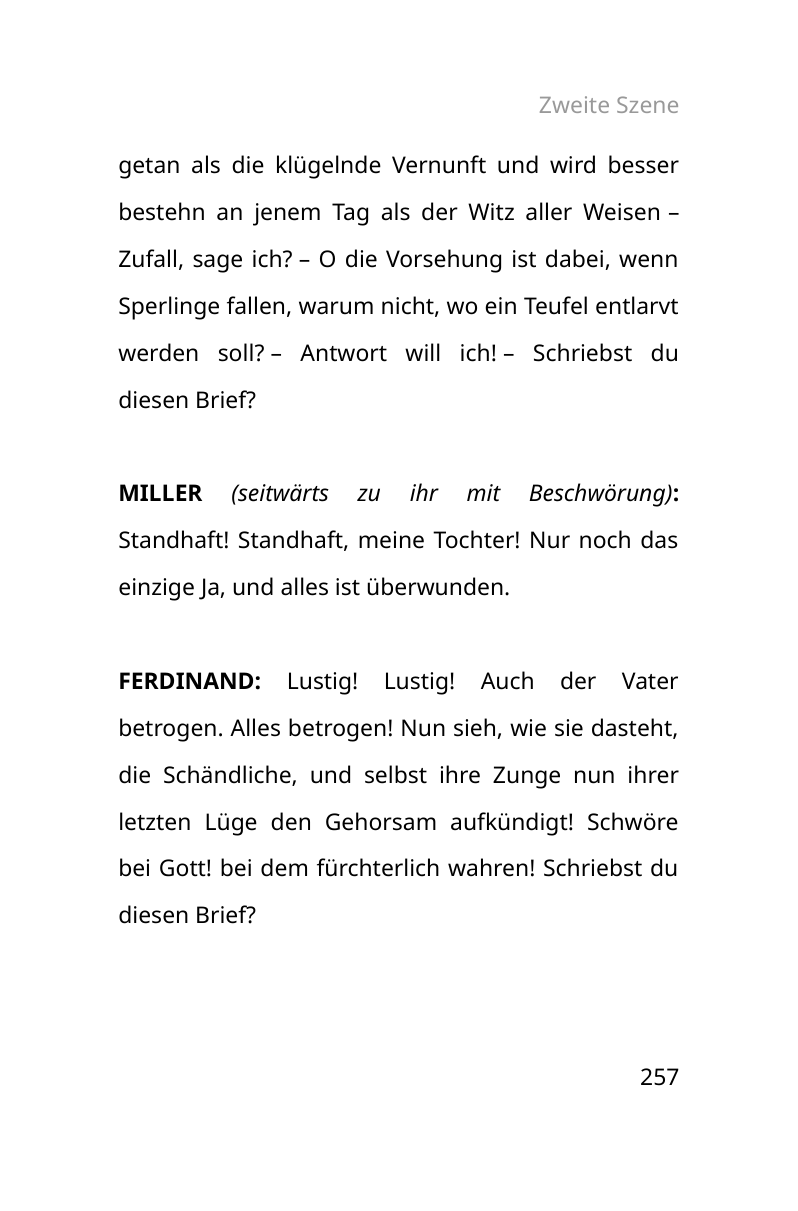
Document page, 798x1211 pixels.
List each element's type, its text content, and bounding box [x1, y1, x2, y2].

text FERDINAND: Lustig! Lustig! Auch der Vater betrogen. Alles betrogen! Nun sieh, wie sie dasteht, die Schändliche, und selbst ihre Zunge nun ihrer letzten Lüge den Gehorsam aufkündigt! Schwöre bei Gott! bei dem fürchterlich wahren! Schriebst du diesen Brief? [118, 630, 679, 931]
text getan als die klügelnde Vernunft und wird besser bestehn an jenem Tag als der Witz aller Weisen – Zufall, sage ich? – O die Vorsehung ist dabei, wenn Sperlinge fallen, warum nicht, wo ein Teufel entlarvt werden soll? – Antwort will ich! – Schriebst du diesen Brief? [118, 149, 679, 415]
text MILLER (seitwärts zu ihr mit Beschwörung): Standhaft! Standhaft, meine Tochter! Nur noch das einzige Ja, und alles ist überwunden. [118, 442, 679, 602]
